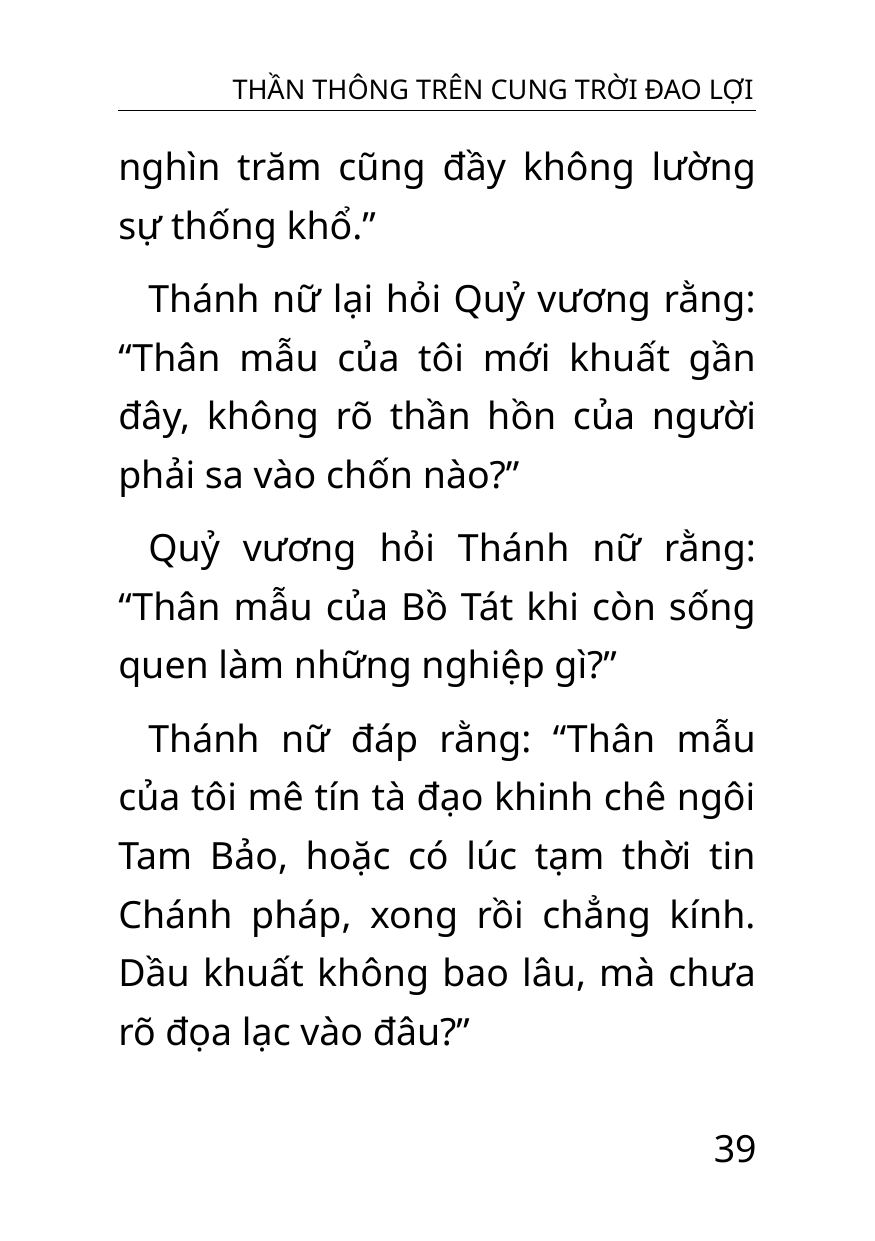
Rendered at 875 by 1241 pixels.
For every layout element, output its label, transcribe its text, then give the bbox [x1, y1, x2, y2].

text nghìn trăm cũng đầy không lường sự thống khổ.” [118, 141, 756, 250]
text Thánh nữ lại hỏi Quỷ vương rằng: “Thân mẫu của tôi mới khuất gần đây, không rõ thần hồn của người phải sa vào chốn nào?” [118, 272, 756, 499]
text Thánh nữ đáp rằng: “Thân mẫu của tôi mê tín tà đạo khinh chê ngôi Tam Bảo, hoặc có lúc tạm thời tin Chánh pháp, xong rồi chẳng kính. Dầu khuất không bao lâu, mà chưa rõ đọa lạc vào đâu?” [118, 712, 756, 1056]
text Quỷ vương hỏi Thánh nữ rằng: “Thân mẫu của Bồ Tát khi còn sống quen làm những nghiệp gì?” [118, 522, 756, 690]
